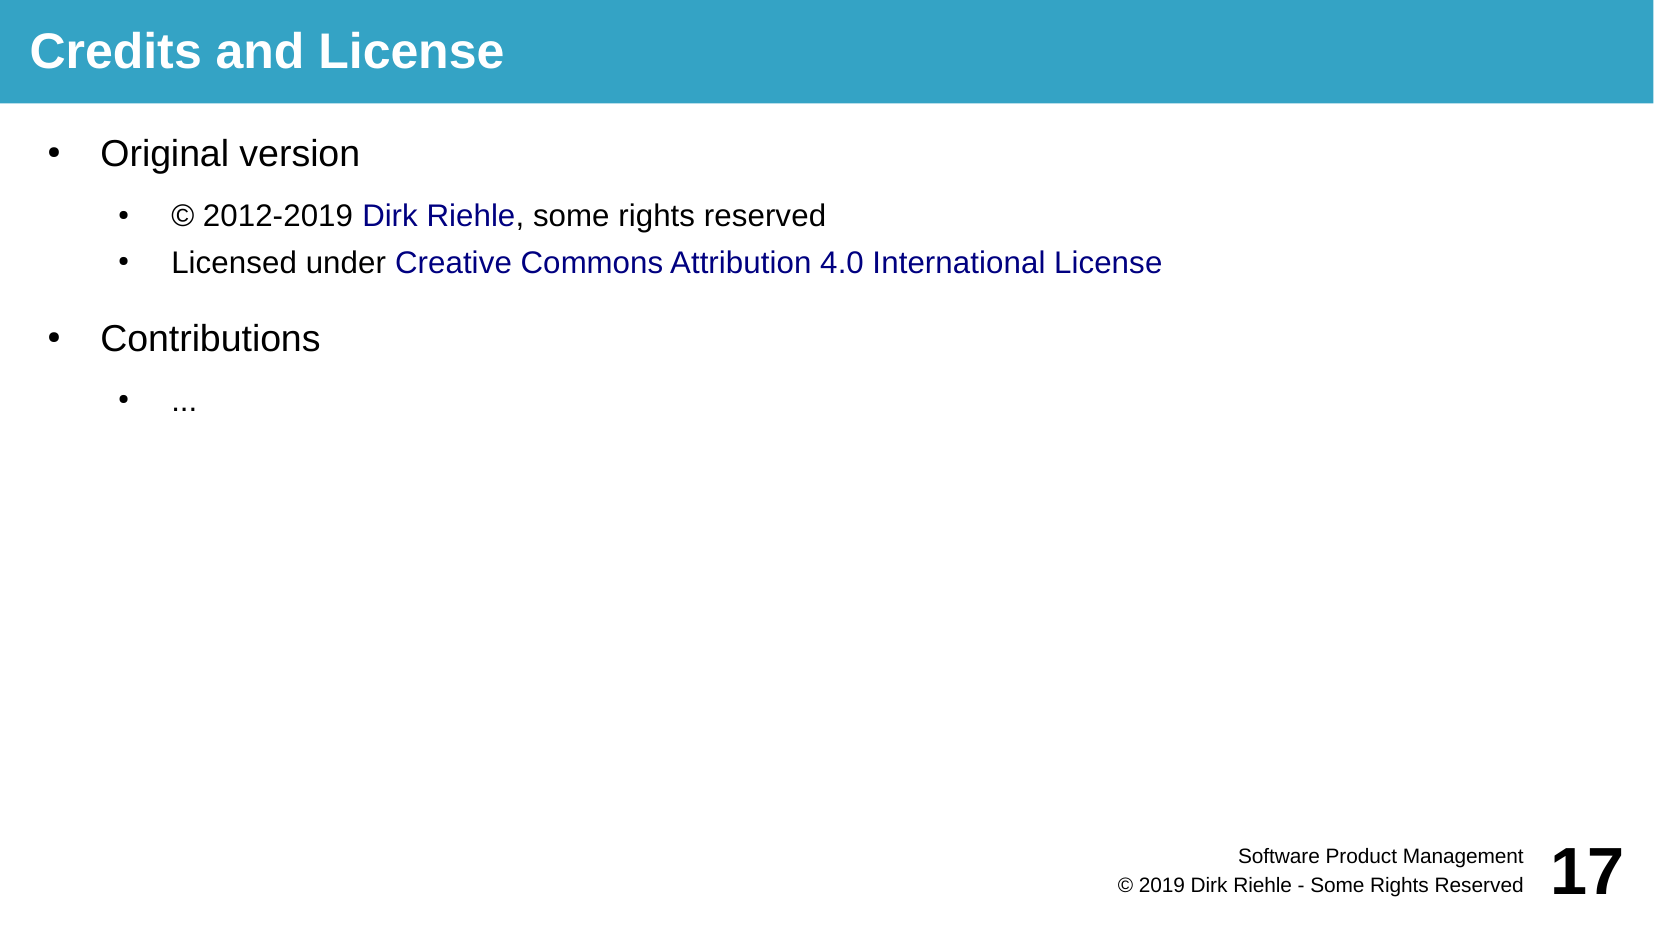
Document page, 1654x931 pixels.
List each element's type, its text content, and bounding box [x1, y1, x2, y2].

title Credits and License [0, 0, 1654, 104]
list Original version © 2012-2019 Dirk Riehle, some rights reserved Licensed under Creative Commons Attribution 4.0 International License Contributions ... [29, 132, 1625, 813]
